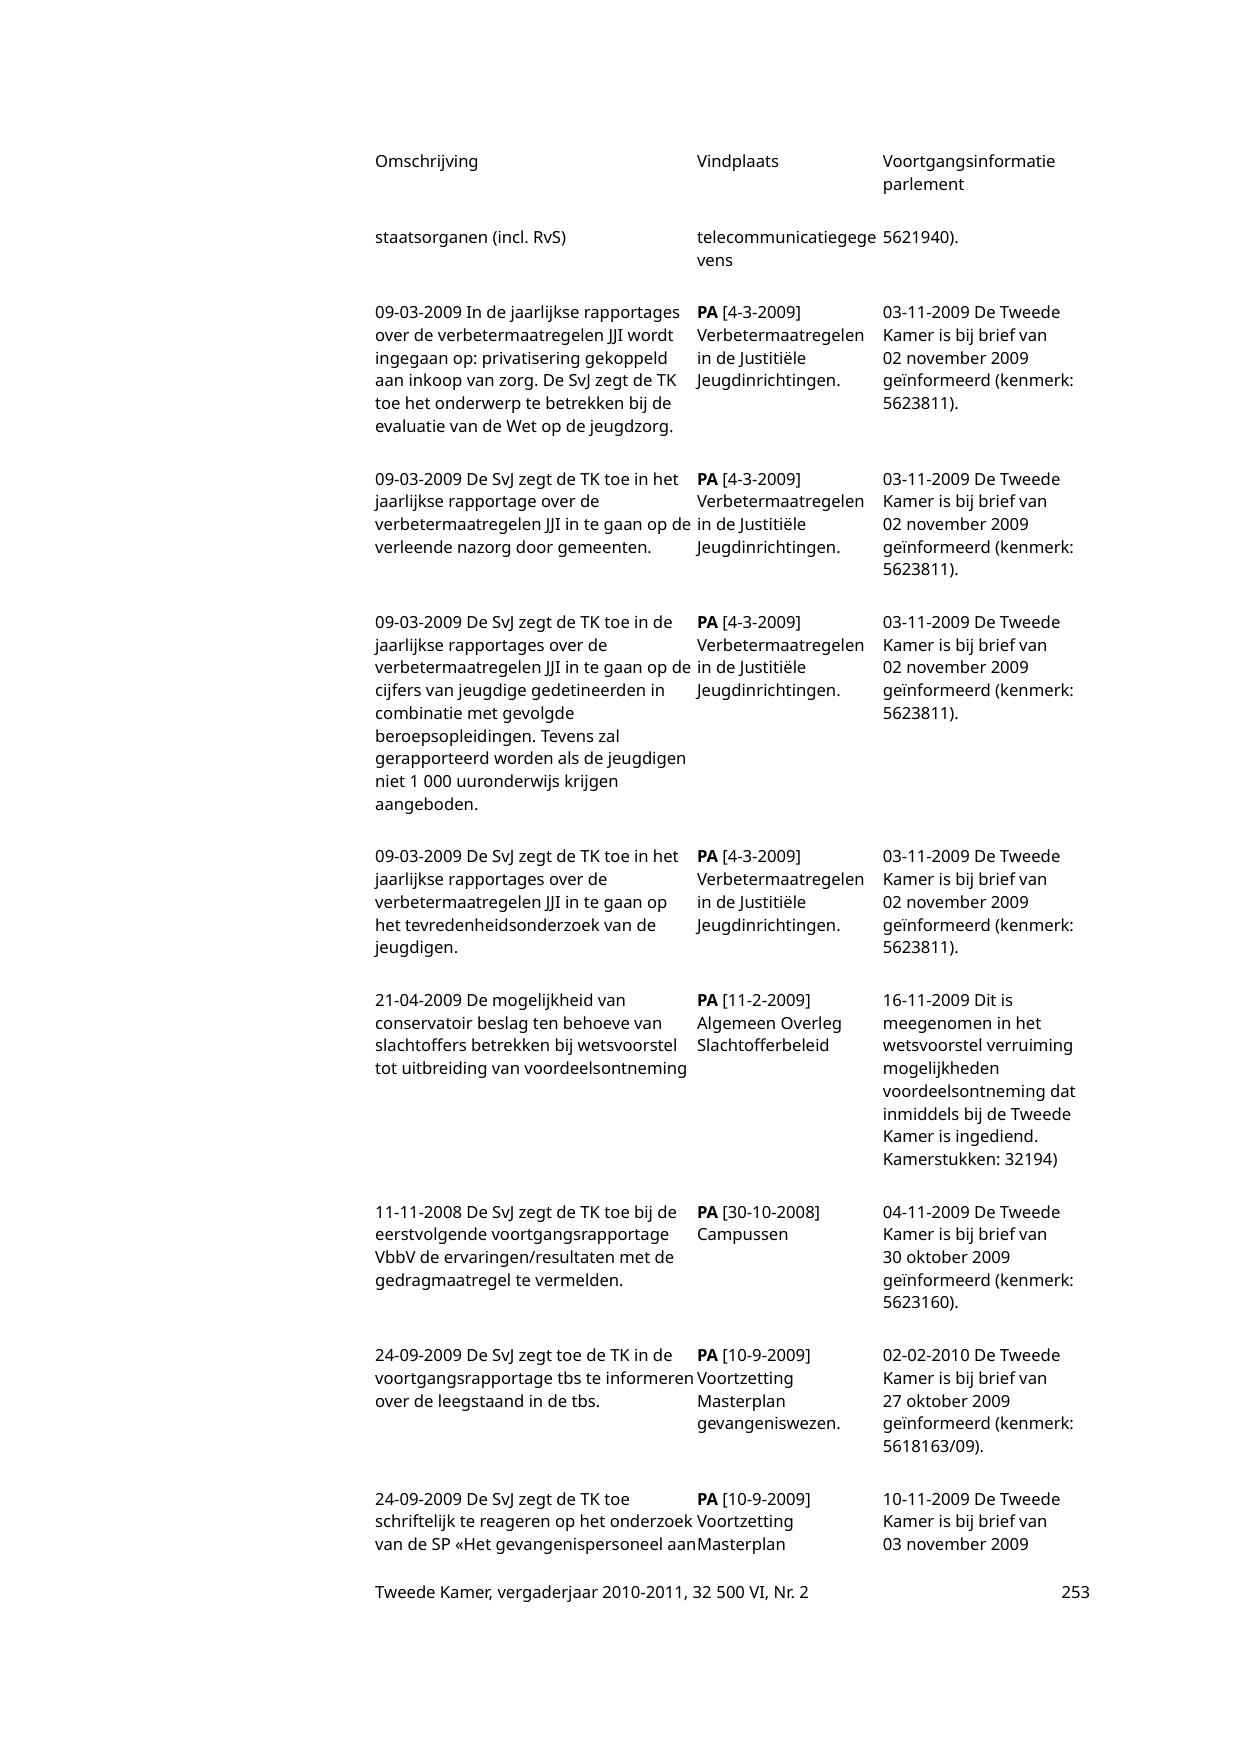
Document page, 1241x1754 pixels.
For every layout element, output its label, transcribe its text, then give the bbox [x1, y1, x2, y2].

table_cell 02-02-2010 De Tweede Kamer is bij brief van 27 oktober 2009 geïnformeerd (kenmerk: 5618163/09). [883, 1344, 1090, 1487]
table_header Omschrijving [375, 150, 697, 225]
table_cell 03-11-2009 De Tweede Kamer is bij brief van 02 november 2009 geïnformeerd (kenmerk: 5623811). [883, 301, 1090, 467]
table_cell PA [10-9-2009] Voortzetting Masterplan [697, 1487, 883, 1555]
table_cell 03-11-2009 De Tweede Kamer is bij brief van 02 november 2009 geïnformeerd (kenmerk: 5623811). [883, 845, 1090, 988]
table_cell telecommunicatiegegevens [697, 225, 883, 301]
table_cell 03-11-2009 De Tweede Kamer is bij brief van 02 november 2009 geïnformeerd (kenmerk: 5623811). [883, 467, 1090, 611]
table_cell 09-03-2009 De SvJ zegt de TK toe in de jaarlijkse rapportages over de verbetermaatregelen JJI in te gaan op de cijfers van jeugdige gedetineerden in combinatie met gevolgde beroepsopleidingen. Tevens zal gerapporteerd worden als de jeugdigen niet 1 000 uuronderwijs krijgen aangeboden. [375, 611, 697, 845]
table_cell 04-11-2009 De Tweede Kamer is bij brief van 30 oktober 2009 geïnformeerd (kenmerk: 5623160). [883, 1200, 1090, 1344]
table_cell 21-04-2009 De mogelijkheid van conservatoir beslag ten behoeve van slachtoffers betrekken bij wetsvoorstel tot uitbreiding van voordeelsontneming [375, 989, 697, 1200]
table_cell PA [4-3-2009] Verbetermaatregelen in de Justitiële Jeugdinrichtingen. [697, 845, 883, 988]
table_cell PA [11-2-2009] Algemeen Overleg Slachtofferbeleid [697, 989, 883, 1200]
table_cell 09-03-2009 In de jaarlijkse rapportages over de verbetermaatregelen JJI wordt ingegaan op: privatisering gekoppeld aan inkoop van zorg. De SvJ zegt de TK toe het onderwerp te betrekken bij de evaluatie van de Wet op de jeugdzorg. [375, 301, 697, 467]
table_cell 11-11-2008 De SvJ zegt de TK toe bij de eerstvolgende voortgangsrapportage VbbV de ervaringen/resultaten met de gedragmaatregel te vermelden. [375, 1200, 697, 1344]
table_header Vindplaats [697, 150, 883, 225]
table_cell 24-09-2009 De SvJ zegt de TK toe schriftelijk te reageren op het onderzoek van de SP «Het gevangenispersoneel aan [375, 1487, 697, 1555]
table_cell 16-11-2009 Dit is meegenomen in het wetsvoorstel verruiming mogelijkheden voordeelsontneming dat inmiddels bij de Tweede Kamer is ingediend. Kamerstukken: 32194) [883, 989, 1090, 1200]
table_cell 09-03-2009 De SvJ zegt de TK toe in het jaarlijkse rapportage over de verbetermaatregelen JJI in te gaan op de verleende nazorg door gemeenten. [375, 467, 697, 611]
table_cell PA [4-3-2009] Verbetermaatregelen in de Justitiële Jeugdinrichtingen. [697, 611, 883, 845]
table_cell PA [30-10-2008] Campussen [697, 1200, 883, 1344]
table_cell staatsorganen (incl. RvS) [375, 225, 697, 301]
table_cell PA [4-3-2009] Verbetermaatregelen in de Justitiële Jeugdinrichtingen. [697, 467, 883, 611]
table_cell 5621940). [883, 225, 1090, 301]
table_header Voortgangsinformatie parlement [883, 150, 1090, 225]
table_cell PA [4-3-2009] Verbetermaatregelen in de Justitiële Jeugdinrichtingen. [697, 301, 883, 467]
table_cell 10-11-2009 De Tweede Kamer is bij brief van 03 november 2009 [883, 1487, 1090, 1555]
table_cell PA [10-9-2009] Voortzetting Masterplan gevangeniswezen. [697, 1344, 883, 1487]
table_cell 24-09-2009 De SvJ zegt toe de TK in de voortgangsrapportage tbs te informeren over de leegstaand in de tbs. [375, 1344, 697, 1487]
table_cell 03-11-2009 De Tweede Kamer is bij brief van 02 november 2009 geïnformeerd (kenmerk: 5623811). [883, 611, 1090, 845]
table_cell 09-03-2009 De SvJ zegt de TK toe in het jaarlijkse rapportages over de verbetermaatregelen JJI in te gaan op het tevredenheidsonderzoek van de jeugdigen. [375, 845, 697, 988]
